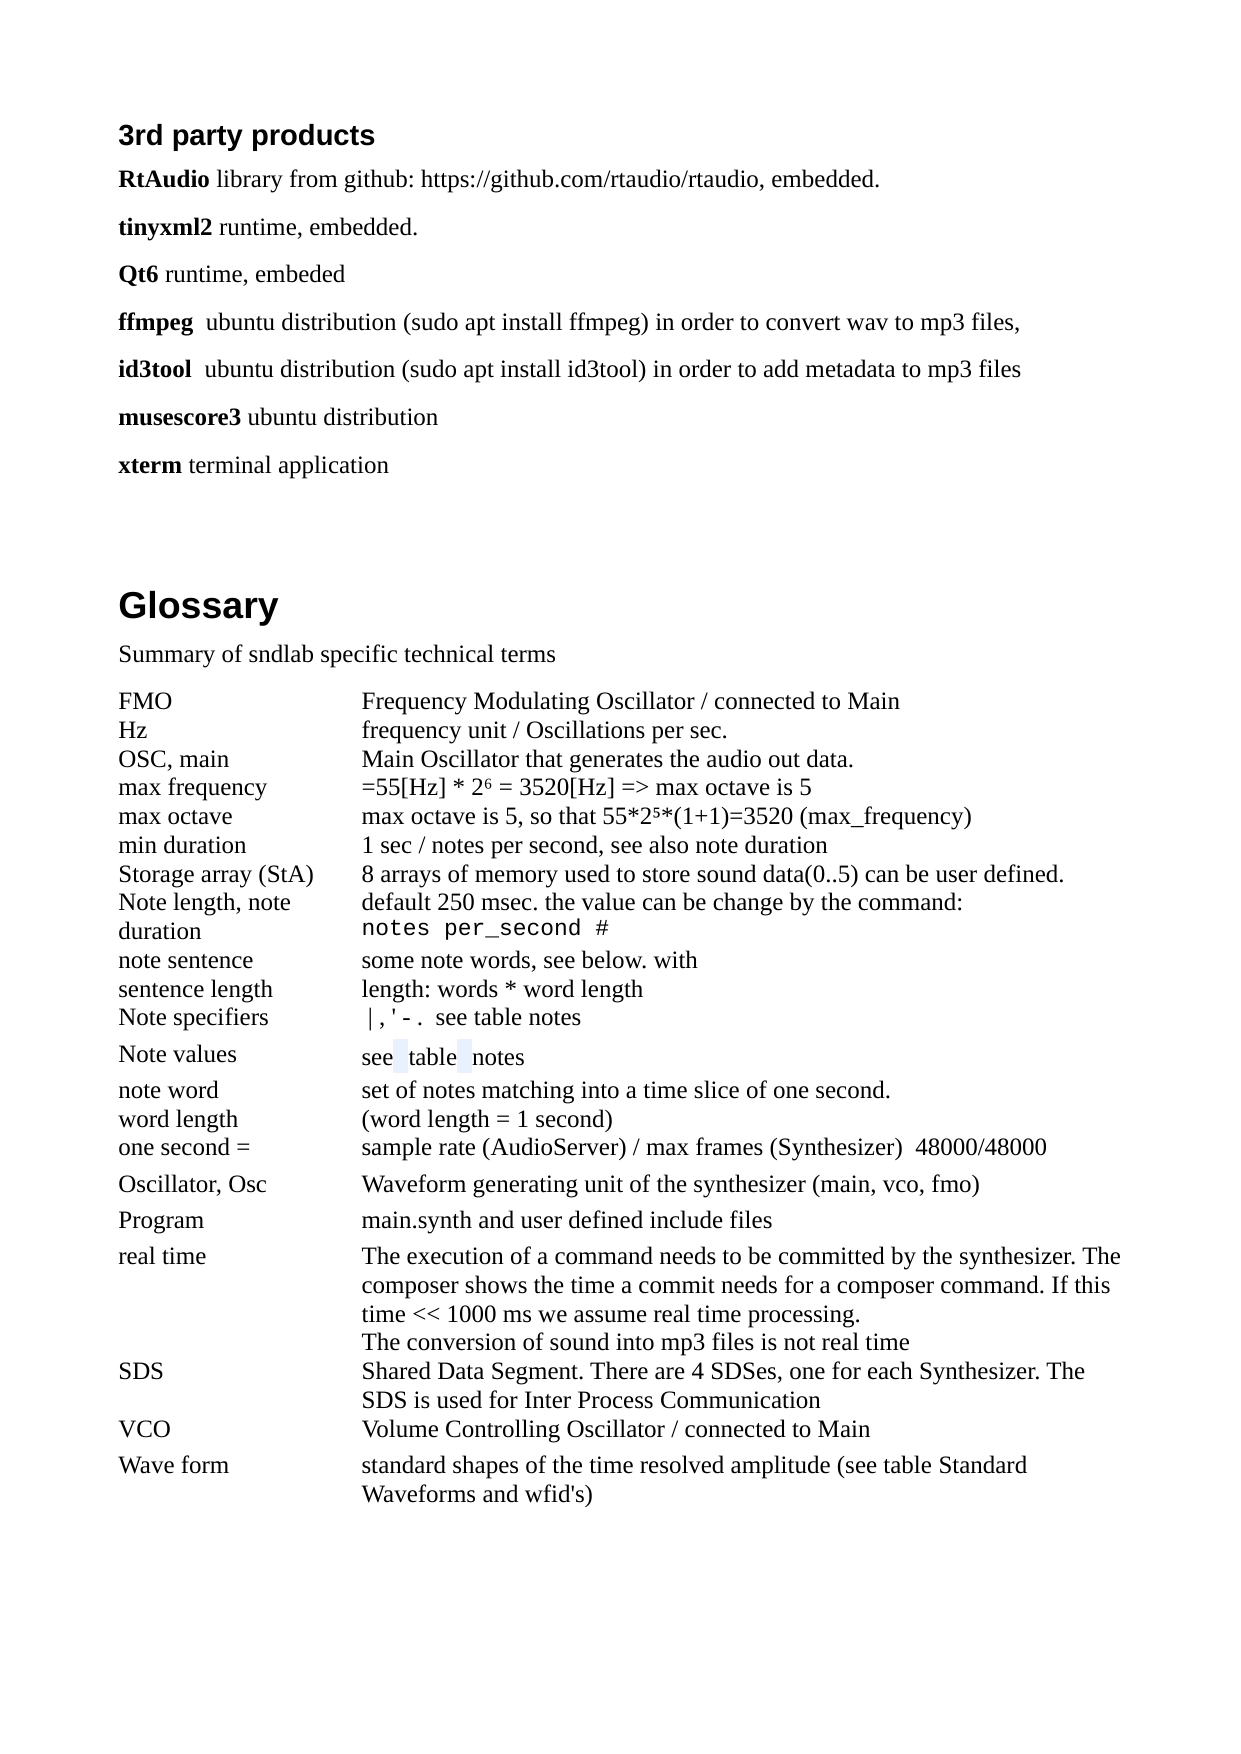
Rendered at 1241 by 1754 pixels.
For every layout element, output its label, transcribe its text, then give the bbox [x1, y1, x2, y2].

subtitle Glossary [118, 583, 1122, 626]
text tinyxml2 runtime, embedded. [118, 212, 1122, 241]
table_header FMO [118, 686, 361, 715]
table_cell Note specifiers [118, 1003, 361, 1039]
table_cell Program [118, 1205, 361, 1241]
table_cell ‪=55[Hz] * 2⁶ = 3520[Hz] => max octave is 5‬ [361, 773, 1122, 801]
table_cell Shared Data Segment. There are 4 SDSes, one for each Synthesizer. The SDS is used for Inter Process Communication [361, 1356, 1122, 1414]
table_cell | , ' - . see table notes [361, 1003, 1122, 1039]
table_cell set of notes matching into a time slice of one second. (word length = 1 second) [361, 1075, 1122, 1132]
table_header Frequency Modulating Oscillator / connected to Main [361, 686, 1122, 715]
table_cell Main Oscillator that generates the audio out data. [361, 744, 1122, 772]
table_cell standard shapes of the time resolved amplitude (see table Standard Waveforms and wfid's) [361, 1450, 1122, 1507]
subtitle 3rd party products [118, 118, 1122, 152]
text ffmpeg ubuntu distribution (sudo apt install ffmpeg) in order to convert wav to mp3 files, [118, 307, 1122, 336]
table_cell Note values [118, 1039, 361, 1075]
table_cell note word word length [118, 1075, 361, 1132]
text musescore3 ubuntu distribution [118, 402, 1122, 431]
table_cell Volume Controlling Oscillator / connected to Main [361, 1414, 1122, 1450]
table_cell The execution of a command needs to be committed by the synthesizer. The composer shows the time a commit needs for a composer command. If this time << 1000 ms we assume real time processing. The conversion of sound into mp3 files is not real time [361, 1241, 1122, 1356]
table_cell 1 sec / notes per second, see also note duration [361, 830, 1122, 859]
table_cell Note length, note duration [118, 888, 361, 945]
table_cell max octave [118, 801, 361, 830]
table_cell default 250 msec. the value can be change by the command: notes per_second # [361, 888, 1122, 945]
table_cell Hz [118, 715, 361, 744]
table_cell Storage array (StA) [118, 859, 361, 887]
table_cell min duration [118, 830, 361, 859]
table_cell Waveform generating unit of the synthesizer (main, vco, fmo) [361, 1169, 1122, 1205]
text Qt6 runtime, embeded [118, 259, 1122, 288]
table_cell max octave is 5‬, so that 55*2⁵*(1+1)=3520 (max_frequency) [361, 801, 1122, 830]
table_cell sample rate (AudioServer) / max frames (Synthesizer) 48000/48000 [361, 1133, 1122, 1169]
table_cell Oscillator, Osc [118, 1169, 361, 1205]
table_cell OSC, main [118, 744, 361, 772]
table_cell max frequency [118, 773, 361, 801]
table_cell VCO [118, 1414, 361, 1450]
text RtAudio library from github: https://github.com/rtaudio/rtaudio, embedded. [118, 164, 1122, 193]
table_cell 8 arrays of memory used to store sound data(0..5) can be user defined. [361, 859, 1122, 887]
table_cell some note words, see below. with length: words * word length [361, 945, 1122, 1002]
text id3tool ubuntu distribution (sudo apt install id3tool) in order to add metadata to mp3 files [118, 354, 1122, 383]
table_cell note sentence sentence length [118, 945, 361, 1002]
text xterm terminal application [118, 450, 1122, 478]
table_cell frequency unit / Oscillations per sec. [361, 715, 1122, 744]
table_cell one second = [118, 1133, 361, 1169]
table_cell see table notes [361, 1039, 1122, 1075]
text Summary of sndlab specific technical terms [118, 639, 1122, 667]
table_cell main.synth and user defined include files [361, 1205, 1122, 1241]
table_cell real time [118, 1241, 361, 1356]
table_cell Wave form [118, 1450, 361, 1507]
table_cell SDS [118, 1356, 361, 1414]
